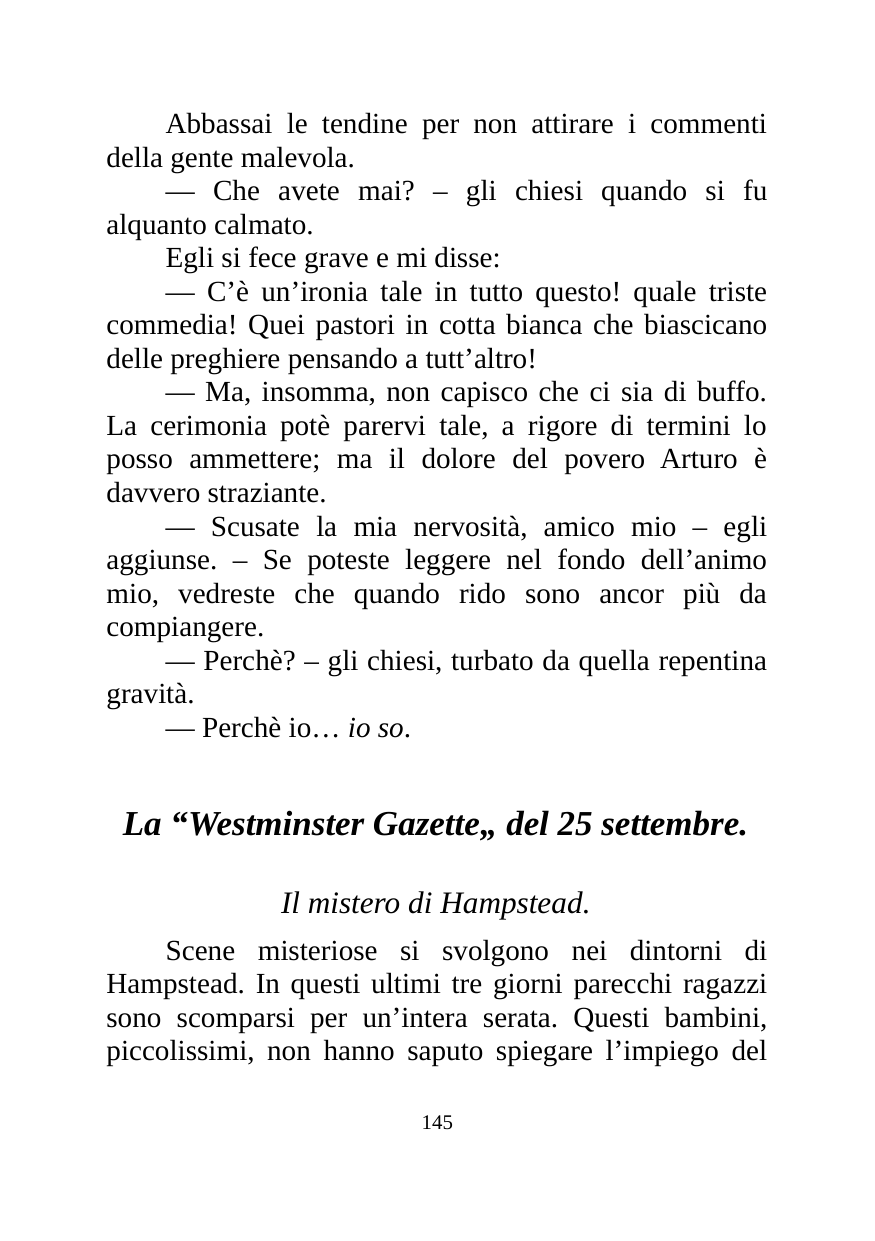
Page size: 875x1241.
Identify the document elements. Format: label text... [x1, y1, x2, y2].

subtitle La “Westminster Gazette„ del 25 settembre. [106, 803, 768, 843]
text Scene misteriose si svolgono nei dintorni di Hampstead. In questi ultimi tre giorni parecchi ragazzi sono scomparsi per un’intera serata. Questi bambini, piccolissimi, non hanno saputo spiegare l’impiego del [106, 933, 768, 1067]
text — C’è un’ironia tale in tutto questo! quale triste commedia! Quei pastori in cotta bianca che biascicano delle preghiere pensando a tutt’altro! [106, 274, 768, 374]
text — Che avete mai? – gli chiesi quando si fu alquanto calmato. [106, 173, 768, 240]
text — Perchè? – gli chiesi, turbato da quella repentina gravità. [106, 643, 768, 710]
text — Scusate la mia nervosità, amico mio – egli aggiunse. – Se poteste leggere nel fondo dell’animo mio, vedreste che quando rido sono ancor più da compiangere. [106, 509, 768, 643]
text Egli si fece grave e mi disse: [106, 240, 768, 274]
text — Ma, insomma, non capisco che ci sia di buffo. La cerimonia potè parervi tale, a rigore di termini lo posso ammettere; ma il dolore del povero Arturo è davvero straziante. [106, 374, 768, 509]
text Abbassai le tendine per non attirare i commenti della gente malevola. [106, 106, 768, 173]
text — Perchè io… io so. [106, 710, 768, 743]
subtitle Il mistero di Hampstead. [106, 884, 768, 920]
